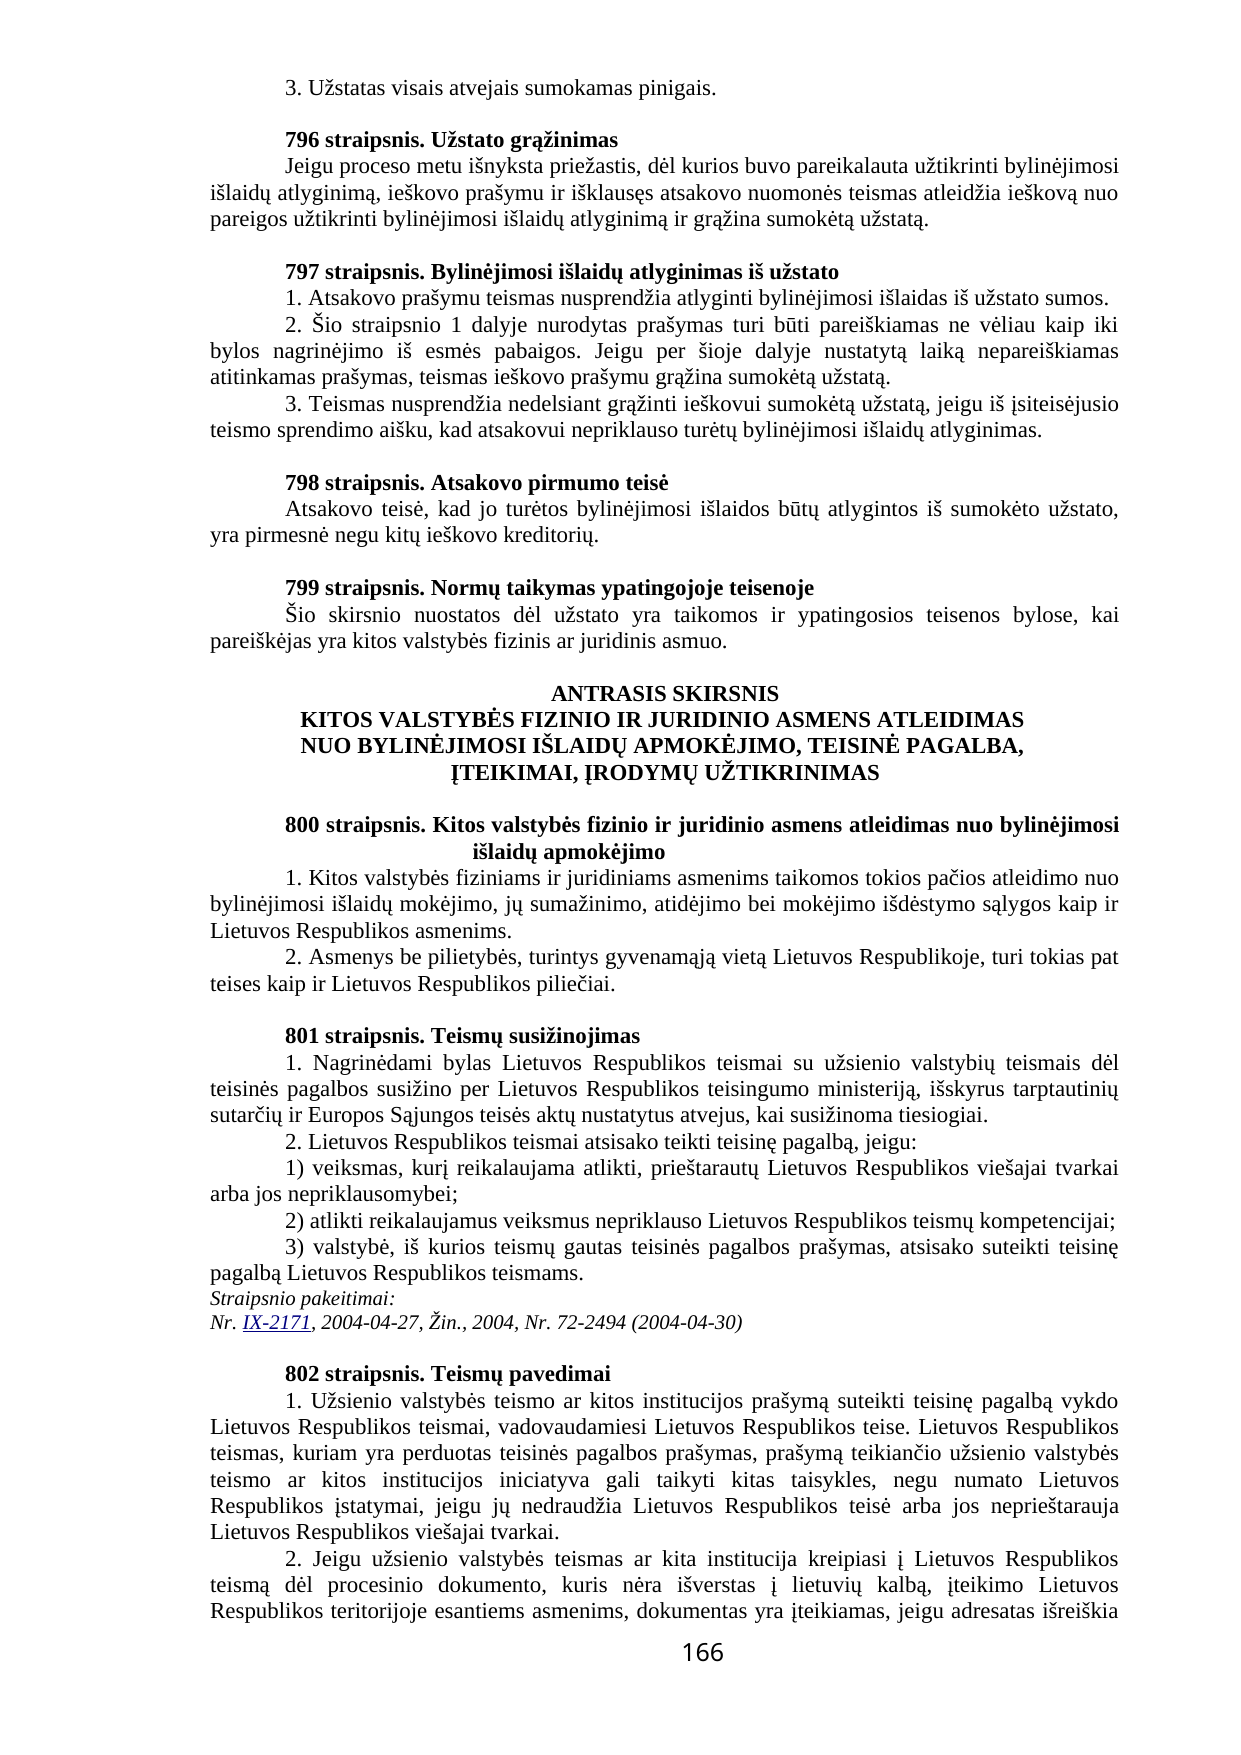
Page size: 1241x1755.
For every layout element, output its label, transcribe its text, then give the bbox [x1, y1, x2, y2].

text 799 straipsnis. Normų taikymas ypatingojoje teisenoje [210, 574, 1120, 601]
text 2. Lietuvos Respublikos teismai atsisako teikti teisinę pagalbą, jeigu: [210, 1128, 1120, 1154]
text 798 straipsnis. Atsakovo pirmumo teisė [210, 469, 1120, 495]
text 3) valstybė, iš kurios teismų gautas teisinės pagalbos prašymas, atsisako suteikti teisinę pagalbą Lietuvos Respublikos teismams. [210, 1233, 1120, 1286]
text 1. Nagrinėdami bylas Lietuvos Respublikos teismai su užsienio valstybių teismais dėl teisinės pagalbos susižino per Lietuvos Respublikos teisingumo ministeriją, išskyrus tarptautinių sutarčių ir Europos Sąjungos teisės aktų nustatytus atvejus, kai susižinoma tiesiogiai. [210, 1049, 1120, 1128]
text 800 straipsnis. Kitos valstybės fizinio ir juridinio asmens atleidimas nuo bylinėjimosi išlaidų apmokėjimo [285, 811, 1120, 864]
text 3. Teismas nusprendžia nedelsiant grąžinti ieškovui sumokėtą užstatą, jeigu iš įsiteisėjusio teismo sprendimo aišku, kad atsakovui nepriklauso turėtų bylinėjimosi išlaidų atlyginimas. [210, 390, 1120, 442]
text Straipsnio pakeitimai: [210, 1286, 1120, 1310]
text 797 straipsnis. Bylinėjimosi išlaidų atlyginimas iš užstato [210, 258, 1120, 284]
text 2. Šio straipsnio 1 dalyje nurodytas prašymas turi būti pareiškiamas ne vėliau kaip iki bylos nagrinėjimo iš esmės pabaigos. Jeigu per šioje dalyje nustatytą laiką nepareiškiamas atitinkamas prašymas, teismas ieškovo prašymu grąžina sumokėtą užstatą. [210, 311, 1120, 390]
text 2. Asmenys be pilietybės, turintys gyvenamąją vietą Lietuvos Respublikoje, turi tokias pat teises kaip ir Lietuvos Respublikos piliečiai. [210, 943, 1120, 996]
text 801 straipsnis. Teismų susižinojimas [210, 1022, 1120, 1049]
text 1. Atsakovo prašymu teismas nusprendžia atlyginti bylinėjimosi išlaidas iš užstato sumos. [210, 284, 1120, 311]
text 1) veiksmas, kurį reikalaujama atlikti, prieštarautų Lietuvos Respublikos viešajai tvarkai arba jos nepriklausomybei; [210, 1154, 1120, 1207]
text Atsakovo teisė, kad jo turėtos bylinėjimosi išlaidos būtų atlygintos iš sumokėto užstato, yra pirmesnė negu kitų ieškovo kreditorių. [210, 495, 1120, 548]
text 796 straipsnis. Užstato grąžinimas [210, 126, 1120, 153]
text Nr. IX-2171, 2004-04-27, Žin., 2004, Nr. 72-2494 (2004-04-30) [210, 1310, 1120, 1334]
text 2) atlikti reikalaujamus veiksmus nepriklauso Lietuvos Respublikos teismų kompetencijai; [210, 1207, 1120, 1233]
text 1. Užsienio valstybės teismo ar kitos institucijos prašymą suteikti teisinę pagalbą vykdo Lietuvos Respublikos teismai, vadovaudamiesi Lietuvos Respublikos teise. Lietuvos Respublikos teismas, kuriam yra perduotas teisinės pagalbos prašymas, prašymą teikiančio užsienio valstybės teismo ar kitos institucijos iniciatyva gali taikyti kitas taisykles, negu numato Lietuvos Respublikos įstatymai, jeigu jų nedraudžia Lietuvos Respublikos teisė arba jos neprieštarauja Lietuvos Respublikos viešajai tvarkai. [210, 1387, 1120, 1545]
text Šio skirsnio nuostatos dėl užstato yra taikomos ir ypatingosios teisenos bylose, kai pareiškėjas yra kitos valstybės fizinis ar juridinis asmuo. [210, 601, 1120, 653]
subtitle Antrasis skirsnis [210, 680, 1120, 706]
subtitle nuo bylinėjimosi išlaidų APmokėjimo, teisinė pagalba, [210, 732, 1120, 759]
text 3. Užstatas visais atvejais sumokamas pinigais. [210, 73, 1120, 100]
text 802 straipsnis. Teismų pavedimai [210, 1360, 1120, 1387]
text 2. Jeigu užsienio valstybės teismas ar kita institucija kreipiasi į Lietuvos Respublikos teismą dėl procesinio dokumento, kuris nėra išverstas į lietuvių kalbą, įteikimo Lietuvos Respublikos teritorijoje esantiems asmenims, dokumentas yra įteikiamas, jeigu adresatas išreiškia [210, 1545, 1120, 1624]
text 1. Kitos valstybės fiziniams ir juridiniams asmenims taikomos tokios pačios atleidimo nuo bylinėjimosi išlaidų mokėjimo, jų sumažinimo, atidėjimo bei mokėjimo išdėstymo sąlygos kaip ir Lietuvos Respublikos asmenims. [210, 864, 1120, 943]
text Jeigu proceso metu išnyksta priežastis, dėl kurios buvo pareikalauta užtikrinti bylinėjimosi išlaidų atlyginimą, ieškovo prašymu ir išklausęs atsakovo nuomonės teismas atleidžia ieškovą nuo pareigos užtikrinti bylinėjimosi išlaidų atlyginimą ir grąžina sumokėtą užstatą. [210, 153, 1120, 232]
subtitle įteikimai, įrodymų užtikrinimas [210, 759, 1120, 785]
subtitle KITOS VALSTYBĖS FIZINIO iR JURIDINIO ASMENS atleidimas [210, 706, 1120, 732]
